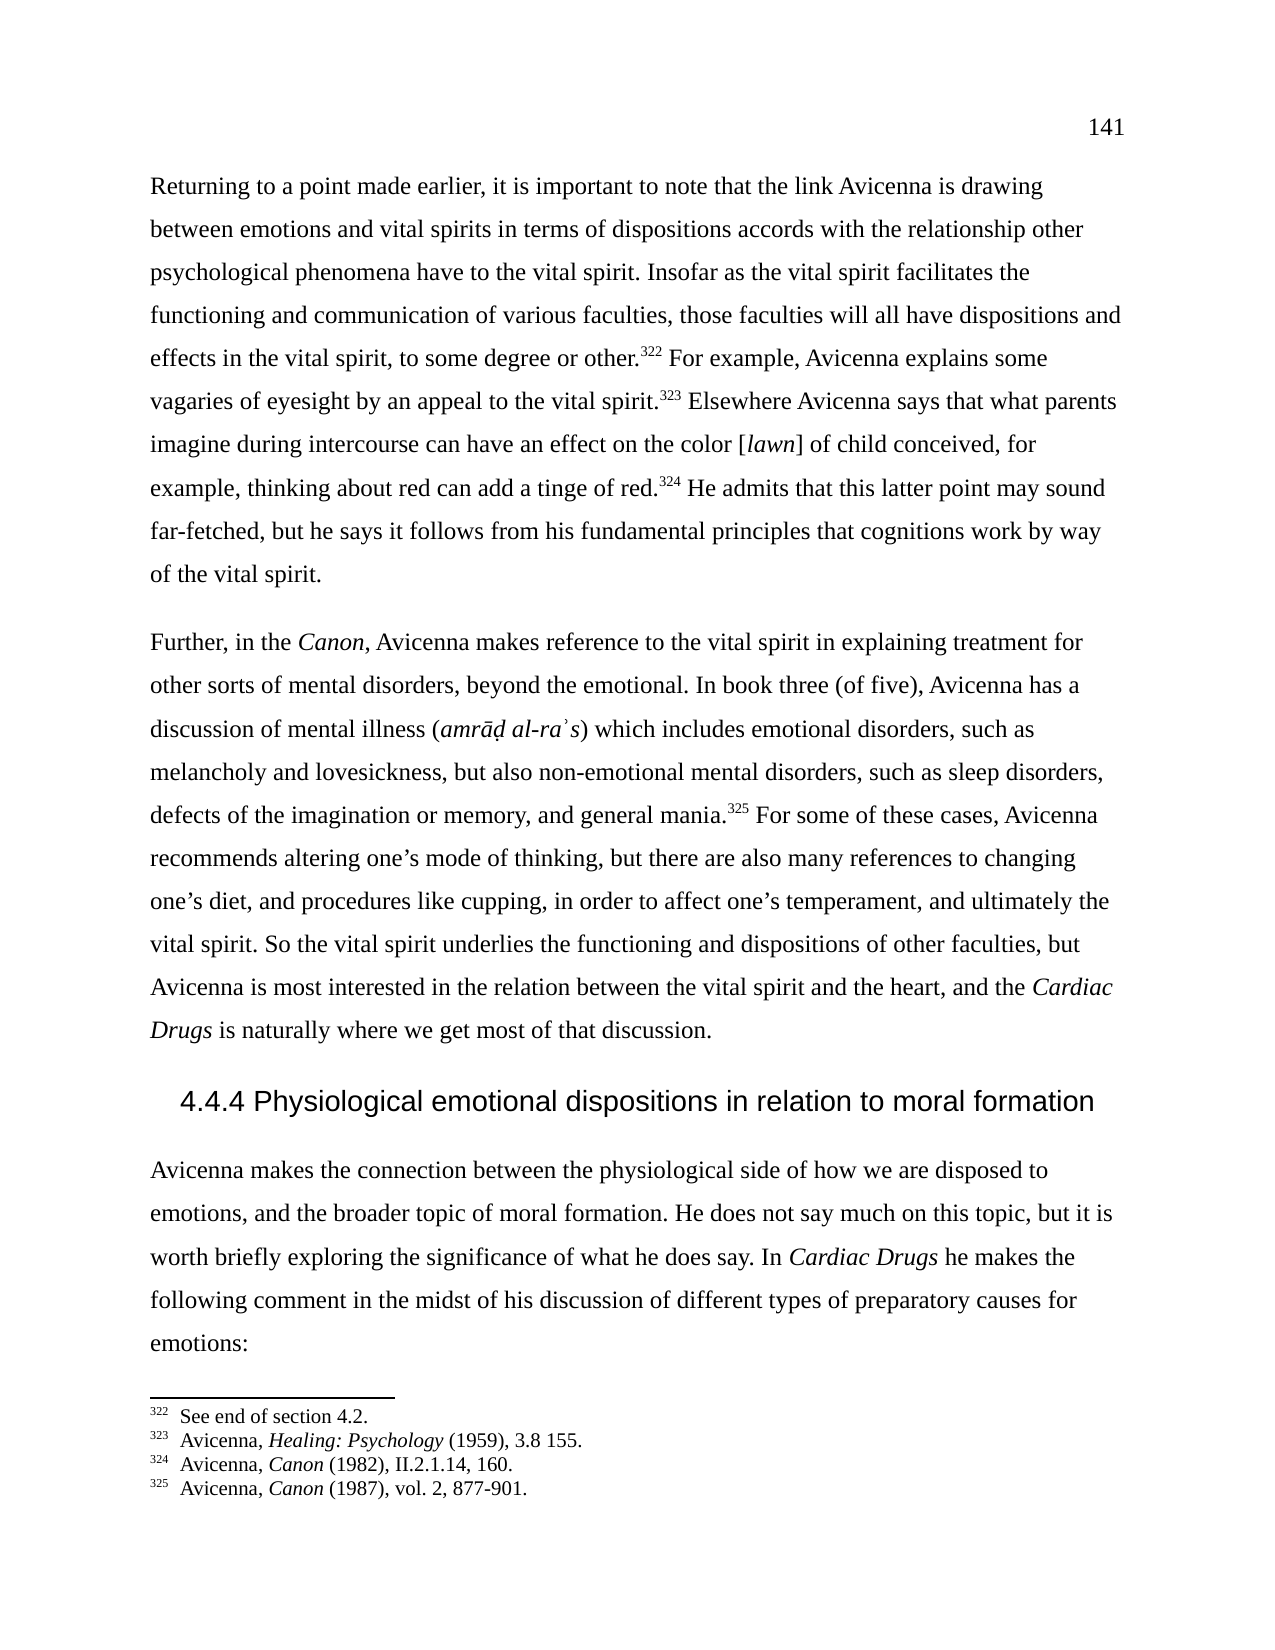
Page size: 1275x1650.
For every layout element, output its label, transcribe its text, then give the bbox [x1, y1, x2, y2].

text Avicenna, Canon (1982), II.2.1.14, 160. [150, 1452, 1125, 1476]
subtitle 4.4.4 Physiological emotional dispositions in relation to moral formation [180, 1084, 1125, 1118]
text Avicenna, Canon (1987), vol. 2, 877-901. [150, 1476, 1125, 1500]
text Avicenna makes the connection between the physiological side of how we are disposed to emotions, and the broader topic of moral formation. He does not say much on this topic, but it is worth briefly exploring the significance of what he does say. In Cardiac Drugs he makes the following comment in the midst of his discussion of different types of preparatory causes for emotions: [150, 1155, 1125, 1357]
text Returning to a point made earlier, it is important to note that the link Avicenna is drawing between emotions and vital spirits in terms of dispositions accords with the relationship other psychological phenomena have to the vital spirit. Insofar as the vital spirit facilitates the functioning and communication of various faculties, those faculties will all have dispositions and effects in the vital spirit, to some degree or other. For example, Avicenna explains some vagaries of eyesight by an appeal to the vital spirit. Elsewhere Avicenna says that what parents imagine during intercourse can have an effect on the color [lawn] of child conceived, for example, thinking about red can add a tinge of red. He admits that this latter point may sound far-fetched, but he says it follows from his fundamental principles that cognitions work by way of the vital spirit. [150, 171, 1125, 588]
text Further, in the Canon, Avicenna makes reference to the vital spirit in explaining treatment for other sorts of mental disorders, beyond the emotional. In book three (of five), Avicenna has a discussion of mental illness (amrāḍ al-raʾs) which includes emotional disorders, such as melancholy and lovesickness, but also non-emotional mental disorders, such as sleep disorders, defects of the imagination or memory, and general mania. For some of these cases, Avicenna recommends altering one’s mode of thinking, but there are also many references to changing one’s diet, and procedures like cupping, in order to affect one’s temperament, and ultimately the vital spirit. So the vital spirit underlies the functioning and dispositions of other faculties, but Avicenna is most interested in the relation between the vital spirit and the heart, and the Cardiac Drugs is naturally where we get most of that discussion. [150, 627, 1125, 1044]
text See end of section 4.2. [150, 1404, 1125, 1428]
text Avicenna, Healing: Psychology (1959), 3.8 155. [150, 1428, 1125, 1452]
